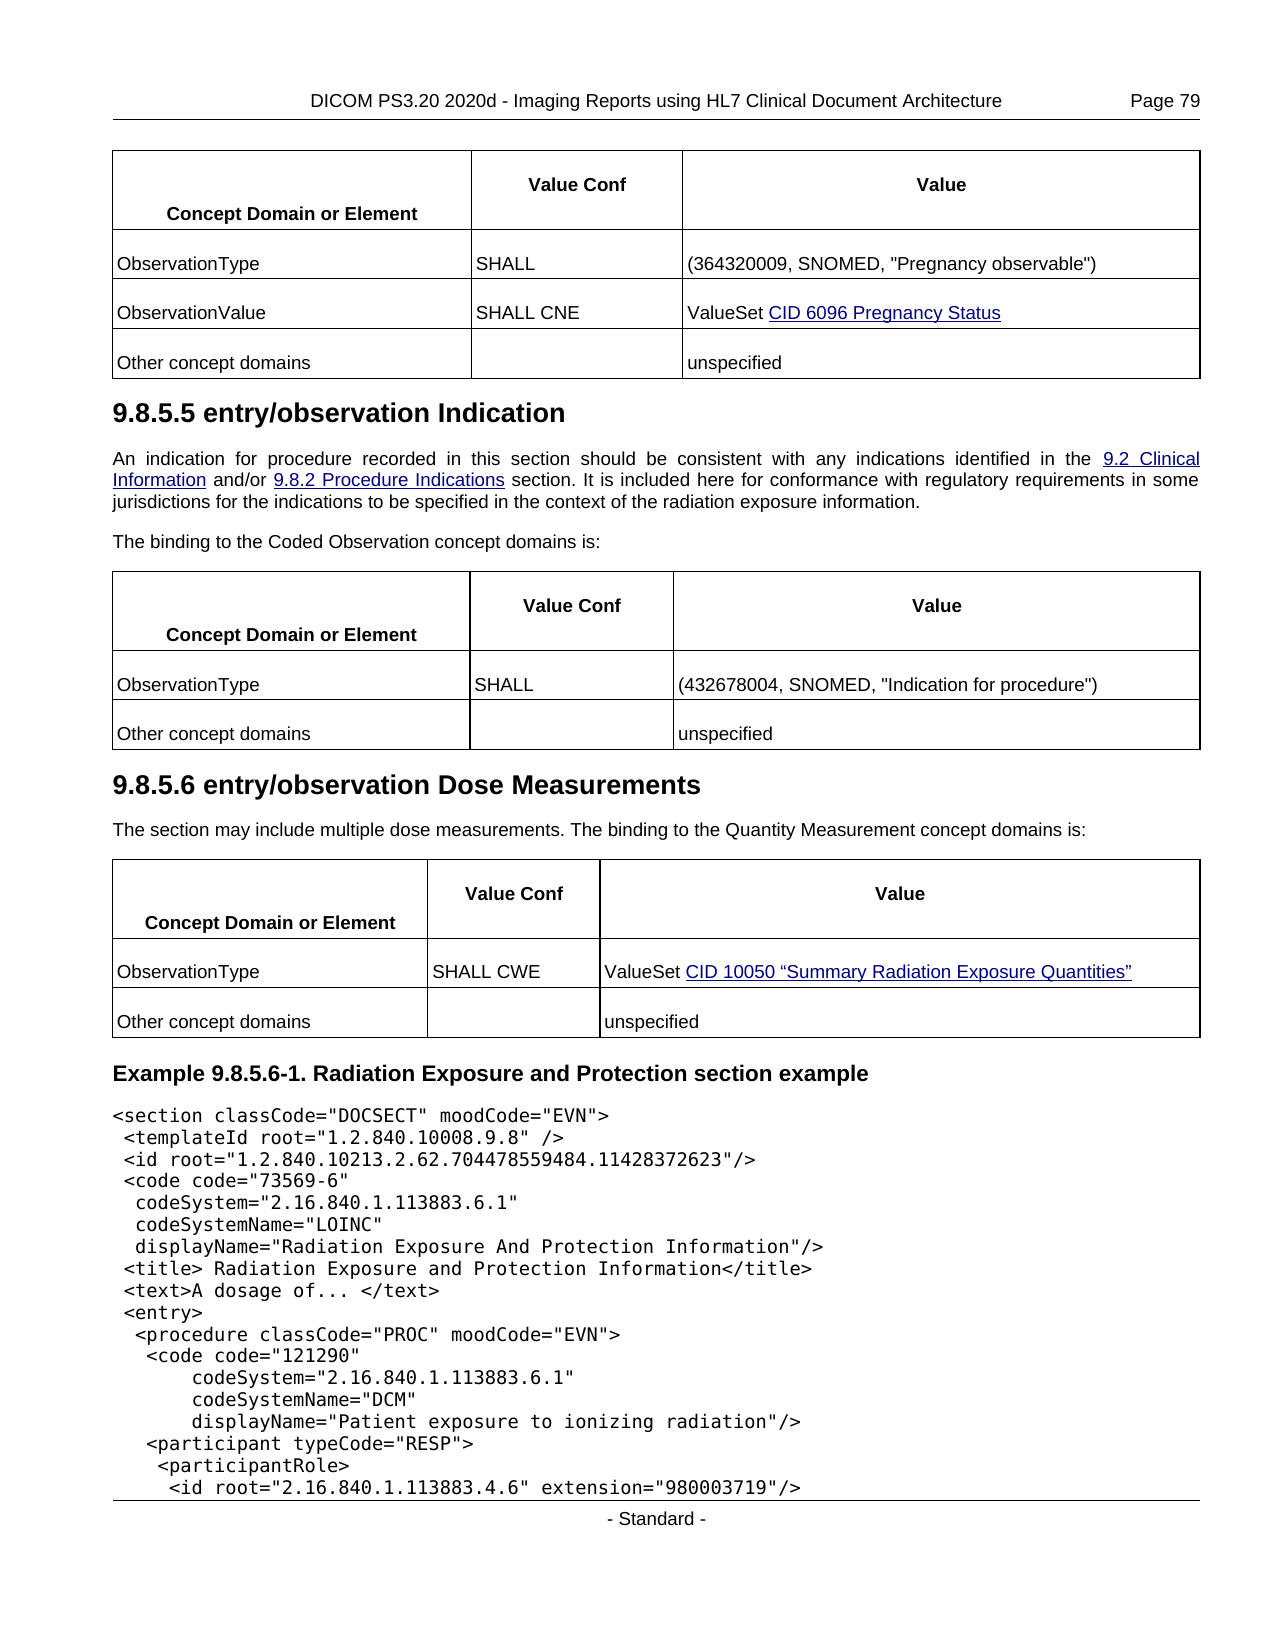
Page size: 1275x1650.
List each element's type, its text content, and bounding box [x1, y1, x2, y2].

table_cell SHALL CNE [472, 279, 682, 328]
table_cell SHALL CWE [428, 939, 599, 987]
table_header Value [674, 572, 1199, 649]
table_cell unspecified [674, 700, 1199, 749]
table_header Value Conf [428, 860, 599, 937]
table_cell (364320009, SNOMED, "Pregnancy observable") [683, 230, 1199, 278]
table_cell Observation​Type [113, 651, 469, 699]
table_cell Observation​Type [113, 230, 471, 278]
table_header Value Conf [472, 151, 682, 228]
text Example 9.8.5.6-1. Radiation Exposure and Protection section example [112, 1060, 1200, 1086]
table_cell unspecified [683, 329, 1199, 377]
table_cell Observation​Value [113, 279, 471, 328]
table_cell SHALL [472, 230, 682, 278]
table_header Concept Domain or Element [113, 151, 471, 228]
text The binding to the Coded Observation concept domains is: [112, 531, 1200, 552]
table_cell Other concept domains [113, 988, 427, 1037]
text 9.8.5.6 entry/observation Dose Measurements [112, 769, 1200, 800]
table_cell Other concept domains [113, 700, 469, 749]
text The section may include multiple dose measurements. The binding to the Quantity Measurement concept domains is: [112, 819, 1200, 840]
table_cell [428, 988, 599, 1037]
text <section classCode="DOCSECT" moodCode="EVN"> <templateId root="1.2.840.10008.9.8" /> <id root="1.2.840.10213.2.62.704478559484.11428372623"/> <code code="73569-6" codeSystem="2.16.840.1.113883.6.1" codeSystemName="LOINC" displayName="Radiation Exposure And Protection Information"/> <title> Radiation Exposure and Protection Information</title> <text>A dosage of... </text> <entry> <procedure classCode="PROC" moodCode="EVN"> <code code="121290" codeSystem="2.16.840.1.113883.6.1" codeSystemName="DCM" displayName="Patient exposure to ionizing radiation"/> <participant typeCode="RESP"> <participantRole> <id root="2.16.840.1.113883.4.6" extension="980003719"/> [112, 1105, 1200, 1499]
table_cell [471, 700, 673, 749]
table_header Value Conf [471, 572, 673, 649]
table_header Value [683, 151, 1199, 228]
table_cell Observation​Type [113, 939, 427, 987]
table_cell Value​Set CID 6096 Pregnancy Status [683, 279, 1199, 328]
table_cell Value​Set CID 10050 “Summary Radiation Exposure Quantities” [601, 939, 1199, 987]
table_cell (432678004, SNOMED, "Indication for procedure") [674, 651, 1199, 699]
table_cell unspecified [601, 988, 1199, 1037]
table_header Value [601, 860, 1199, 937]
text 9.8.5.5 entry/observation Indication [112, 397, 1200, 428]
table_cell SHALL [471, 651, 673, 699]
table_header Concept Domain or Element [113, 860, 427, 937]
table_cell [472, 329, 682, 377]
text An indication for procedure recorded in this section should be consistent with any indications identified in the 9.2 Clinical Information and/or 9.8.2 Procedure Indications section. It is included here for conformance with regulatory requirements in some jurisdictions for the indications to be specified in the context of the radiation exposure information. [112, 447, 1200, 512]
table_header Concept Domain or Element [113, 572, 469, 649]
table_cell Other concept domains [113, 329, 471, 377]
